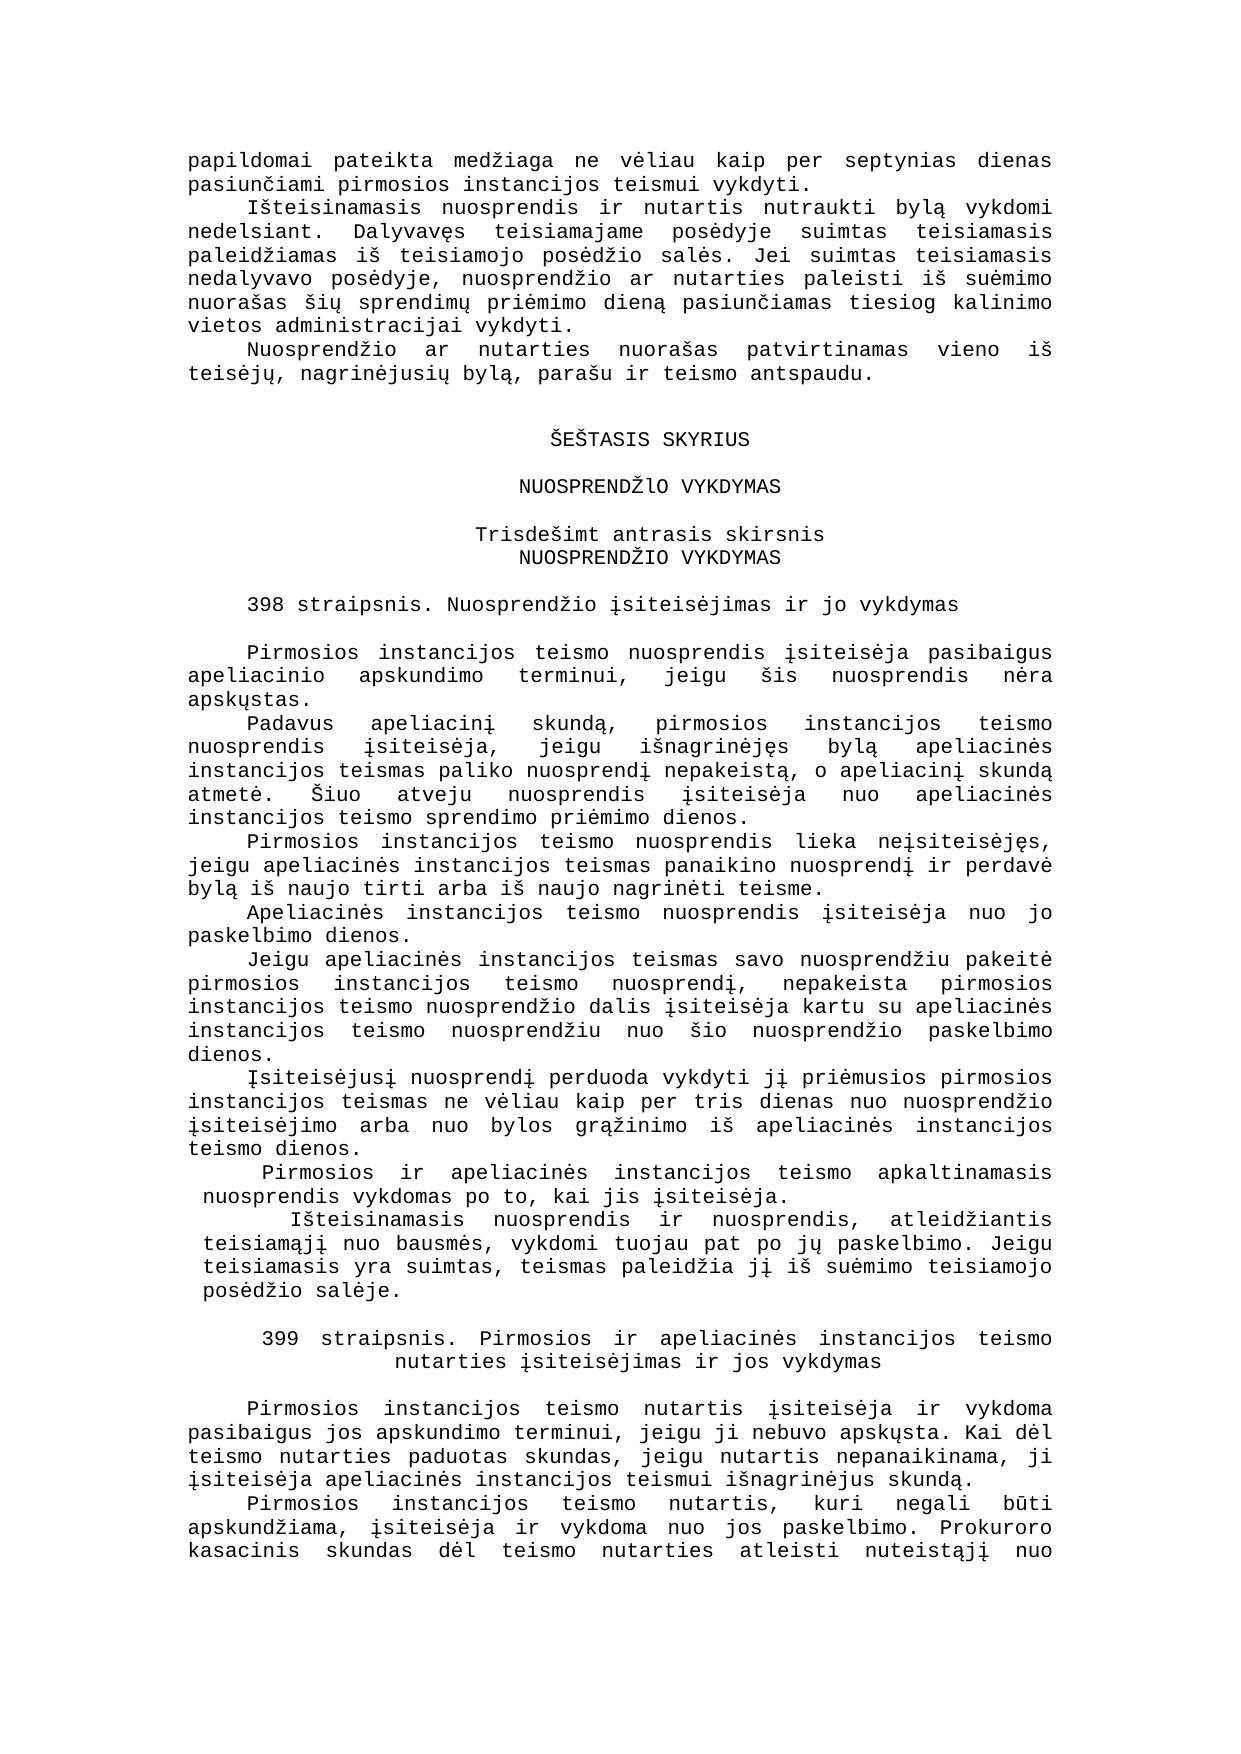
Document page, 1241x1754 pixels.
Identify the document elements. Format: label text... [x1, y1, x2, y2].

text ŠEŠTASIS SKYRIUS [187, 429, 1053, 453]
text 399 straipsnis. Pirmosios ir apeliacinės instancijos teismo nutarties įsiteisėjimas ir jos vykdymas [261, 1327, 1053, 1375]
text NUOSPRENDŽIO VYKDYMAS [187, 547, 1053, 571]
text Pirmosios instancijos teismo nutartis įsiteisėja ir vykdoma pasibaigus jos apskundimo terminui, jeigu ji nebuvo apskųsta. Kai dėl teismo nutarties paduotas skundas, jeigu nutartis nepanaikinama, ji įsiteisėja apeliacinės instancijos teismui išnagrinėjus skundą. [187, 1398, 1053, 1493]
text Padavus apeliacinį skundą, pirmosios instancijos teismo nuosprendis įsiteisėja, jeigu išnagrinėjęs bylą apeliacinės instancijos teismas paliko nuosprendį nepakeistą, o apeliacinį skundą atmetė. Šiuo atveju nuosprendis įsiteisėja nuo apeliacinės instancijos teismo sprendimo priėmimo dienos. [187, 713, 1053, 831]
text Trisdešimt antrasis skirsnis [187, 523, 1053, 547]
text papildomai pateikta medžiaga ne vėliau kaip per septynias dienas pasiunčiami pirmosios instancijos teismui vykdyti. [187, 150, 1053, 197]
text Įsiteisėjusį nuosprendį perduoda vykdyti jį priėmusios pirmosios instancijos teismas ne vėliau kaip per tris dienas nuo nuosprendžio įsiteisėjimo arba nuo bylos grąžinimo iš apeliacinės instancijos teismo dienos. [187, 1067, 1053, 1162]
text Jeigu apeliacinės instancijos teismas savo nuosprendžiu pakeitė pirmosios instancijos teismo nuosprendį, nepakeista pirmosios instancijos teismo nuosprendžio dalis įsiteisėja kartu su apeliacinės instancijos teismo nuosprendžiu nuo šio nuosprendžio paskelbimo dienos. [187, 949, 1053, 1067]
text Pirmosios instancijos teismo nuosprendis lieka neįsiteisėjęs, jeigu apeliacinės instancijos teismas panaikino nuosprendį ir perdavė bylą iš naujo tirti arba iš naujo nagrinėti teisme. [187, 831, 1053, 902]
text Pirmosios instancijos teismo nuosprendis įsiteisėja pasibaigus apeliacinio apskundimo terminui, jeigu šis nuosprendis nėra apskųstas. [187, 642, 1053, 713]
text Išteisinamasis nuosprendis ir nuosprendis, atleidžiantis teisiamąjį nuo bausmės, vykdomi tuojau pat po jų paskelbimo. Jeigu teisiamasis yra suimtas, teismas paleidžia jį iš suėmimo teisiamojo posėdžio salėje. [202, 1209, 1053, 1304]
text Apeliacinės instancijos teismo nuosprendis įsiteisėja nuo jo paskelbimo dienos. [187, 902, 1053, 949]
text Pirmosios ir apeliacinės instancijos teismo apkaltinamasis nuosprendis vykdomas po to, kai jis įsiteisėja. [202, 1162, 1053, 1209]
text Nuosprendžio ar nutarties nuorašas patvirtinamas vieno iš teisėjų, nagrinėjusių bylą, parašu ir teismo antspaudu. [187, 339, 1053, 386]
text 398 straipsnis. Nuosprendžio įsiteisėjimas ir jo vykdymas [247, 594, 1053, 618]
text NUOSPRENDŽlO VYKDYMAS [187, 476, 1053, 500]
text Išteisinamasis nuosprendis ir nutartis nutraukti bylą vykdomi nedelsiant. Dalyvavęs teisiamajame posėdyje suimtas teisiamasis paleidžiamas iš teisiamojo posėdžio salės. Jei suimtas teisiamasis nedalyvavo posėdyje, nuosprendžio ar nutarties paleisti iš suėmimo nuorašas šių sprendimų priėmimo dieną pasiunčiamas tiesiog kalinimo vietos administracijai vykdyti. [187, 197, 1053, 339]
text Pirmosios instancijos teismo nutartis, kuri negali būti apskundžiama, įsiteisėja ir vykdoma nuo jos paskelbimo. Prokuroro kasacinis skundas dėl teismo nutarties atleisti nuteistąjį nuo [187, 1493, 1053, 1564]
